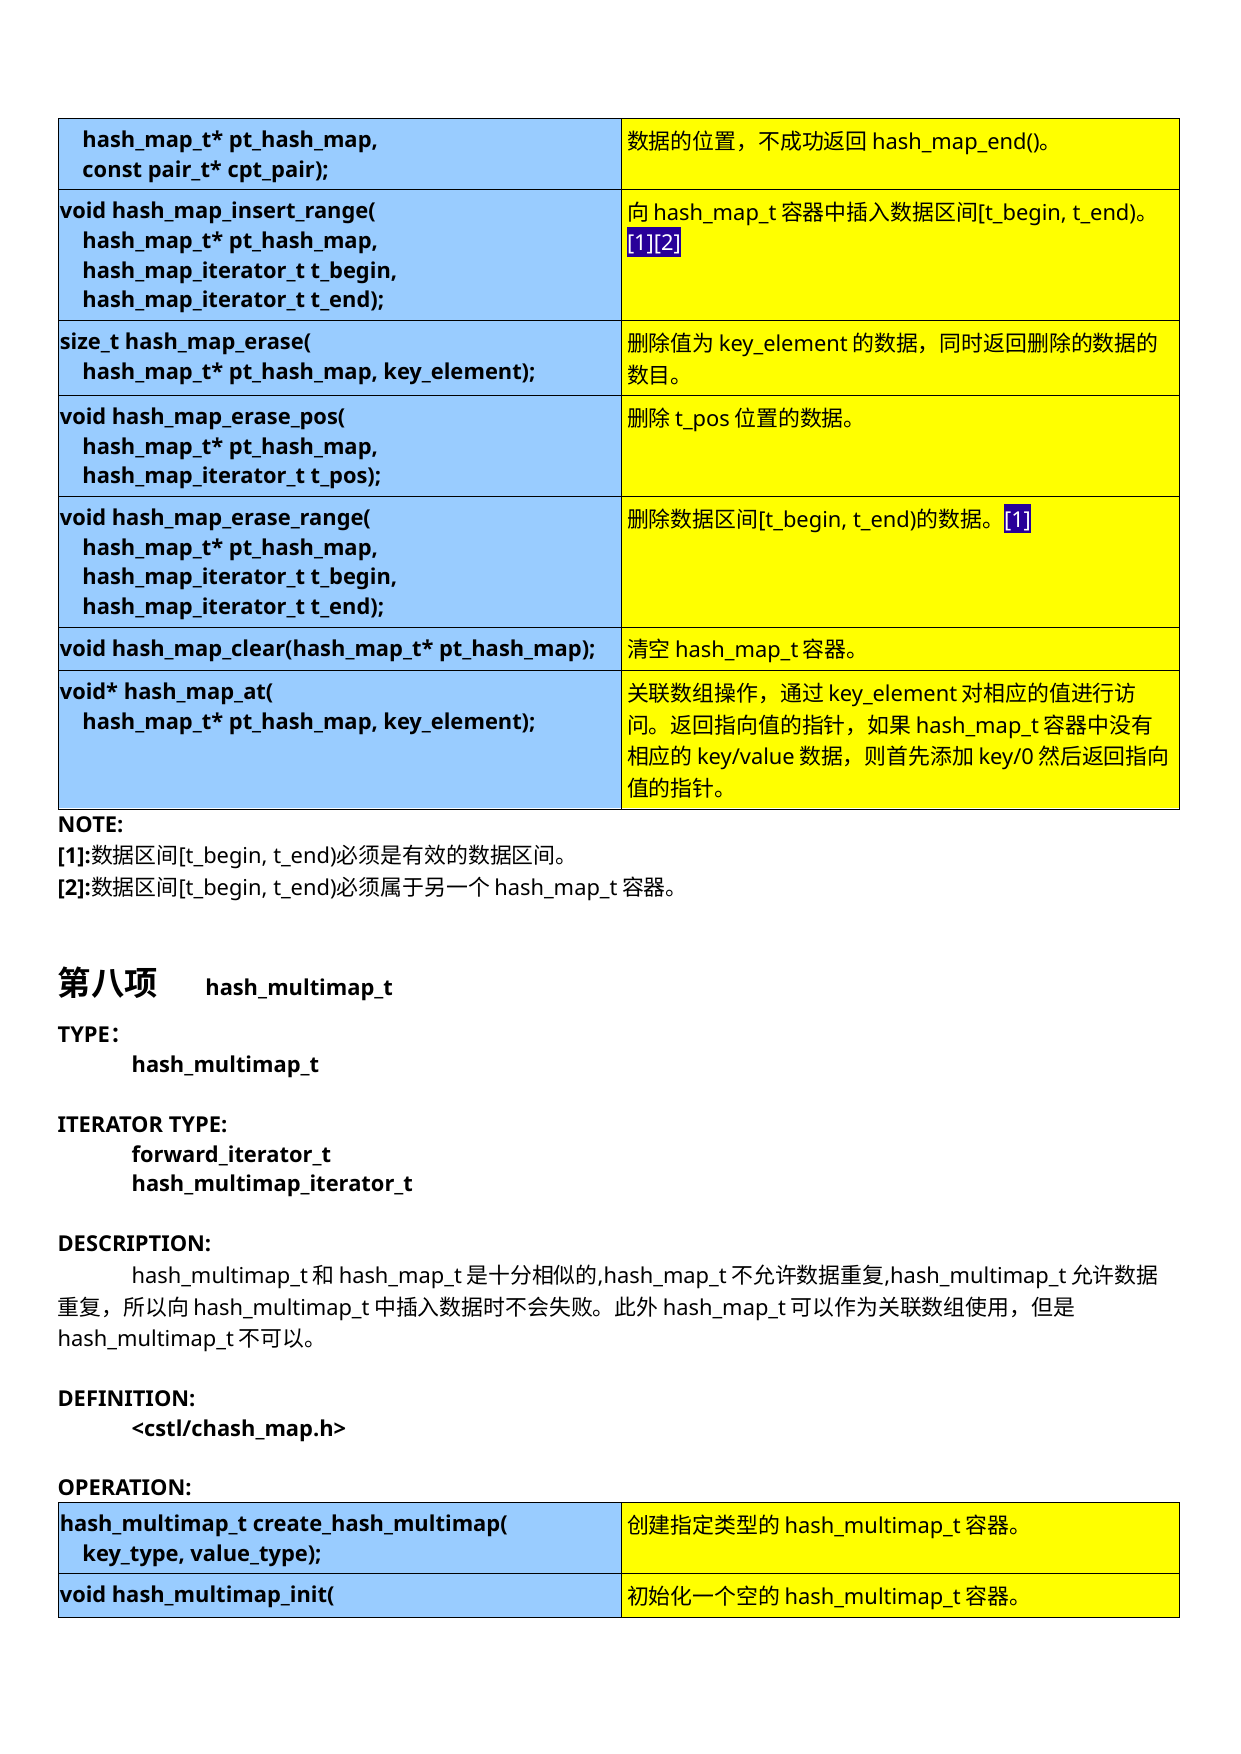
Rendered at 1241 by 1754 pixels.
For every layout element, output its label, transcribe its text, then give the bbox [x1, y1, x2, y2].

text <cstl/chash_map.h> [57, 1413, 1179, 1442]
text DEFINITION: [57, 1383, 1179, 1413]
table_cell 关联数组操作，通过key_element对相应的值进行访问。返回指向值的指针，如果hash_map_t容器中没有相应的key/value数据，则首先添加key/0然后返回指向值的指针。 [622, 671, 1179, 808]
text OPERATION: [57, 1472, 1179, 1502]
subtitle hash_multimap_t [57, 957, 1179, 1005]
table_cell 清空hash_map_t容器。 [622, 628, 1179, 670]
text ITERATOR TYPE: [57, 1109, 1179, 1139]
table_cell void hash_map_insert_range( hash_map_t* pt_hash_map, hash_map_iterator_t t_begin, hash_map_iterator_t t_end); [59, 190, 621, 320]
text TYPE： [57, 1017, 1179, 1049]
table_cell size_t hash_map_erase( hash_map_t* pt_hash_map, key_element); [59, 321, 621, 395]
text [2]:数据区间[t_begin, t_end)必须属于另一个hash_map_t容器。 [57, 870, 1179, 902]
text hash_multimap_iterator_t [57, 1168, 1179, 1198]
table_cell 数据的位置，不成功返回hash_map_end()。 [622, 119, 1179, 189]
text hash_multimap_t [57, 1049, 1179, 1079]
table_cell 删除值为key_element的数据，同时返回删除的数据的数目。 [622, 321, 1179, 395]
text DESCRIPTION: [57, 1228, 1179, 1258]
table_cell void hash_map_erase_pos( hash_map_t* pt_hash_map, hash_map_iterator_t t_pos); [59, 396, 621, 496]
table_cell 删除t_pos位置的数据。 [622, 396, 1179, 496]
table_cell void hash_map_erase_range( hash_map_t* pt_hash_map, hash_map_iterator_t t_begin, hash_map_iterator_t t_end); [59, 497, 621, 627]
text forward_iterator_t [57, 1139, 1179, 1168]
table_cell 向hash_map_t容器中插入数据区间[t_begin, t_end)。[1][2] [622, 190, 1179, 320]
table_header hash_multimap_t create_hash_multimap( key_type, value_type); [59, 1503, 621, 1573]
table_cell hash_map_t* pt_hash_map, const pair_t* cpt_pair); [59, 119, 621, 189]
table_cell 初始化一个空的hash_multimap_t容器。 [622, 1574, 1179, 1617]
text hash_multimap_t和hash_map_t是十分相似的,hash_map_t不允许数据重复,hash_multimap_t允许数据重复，所以向hash_multimap_t中插入数据时不会失败。此外hash_map_t可以作为关联数组使用，但是hash_multimap_t不可以。 [57, 1258, 1179, 1353]
table_cell 删除数据区间[t_begin, t_end)的数据。[1] [622, 497, 1179, 627]
table_cell void hash_multimap_init( [59, 1574, 621, 1617]
table_header 创建指定类型的hash_multimap_t容器。 [622, 1503, 1179, 1573]
text [1]:数据区间[t_begin, t_end)必须是有效的数据区间。 [57, 838, 1179, 870]
text NOTE: [57, 809, 1179, 838]
table_cell void hash_map_clear(hash_map_t* pt_hash_map); [59, 628, 621, 670]
table_cell void* hash_map_at( hash_map_t* pt_hash_map, key_element); [59, 671, 621, 808]
